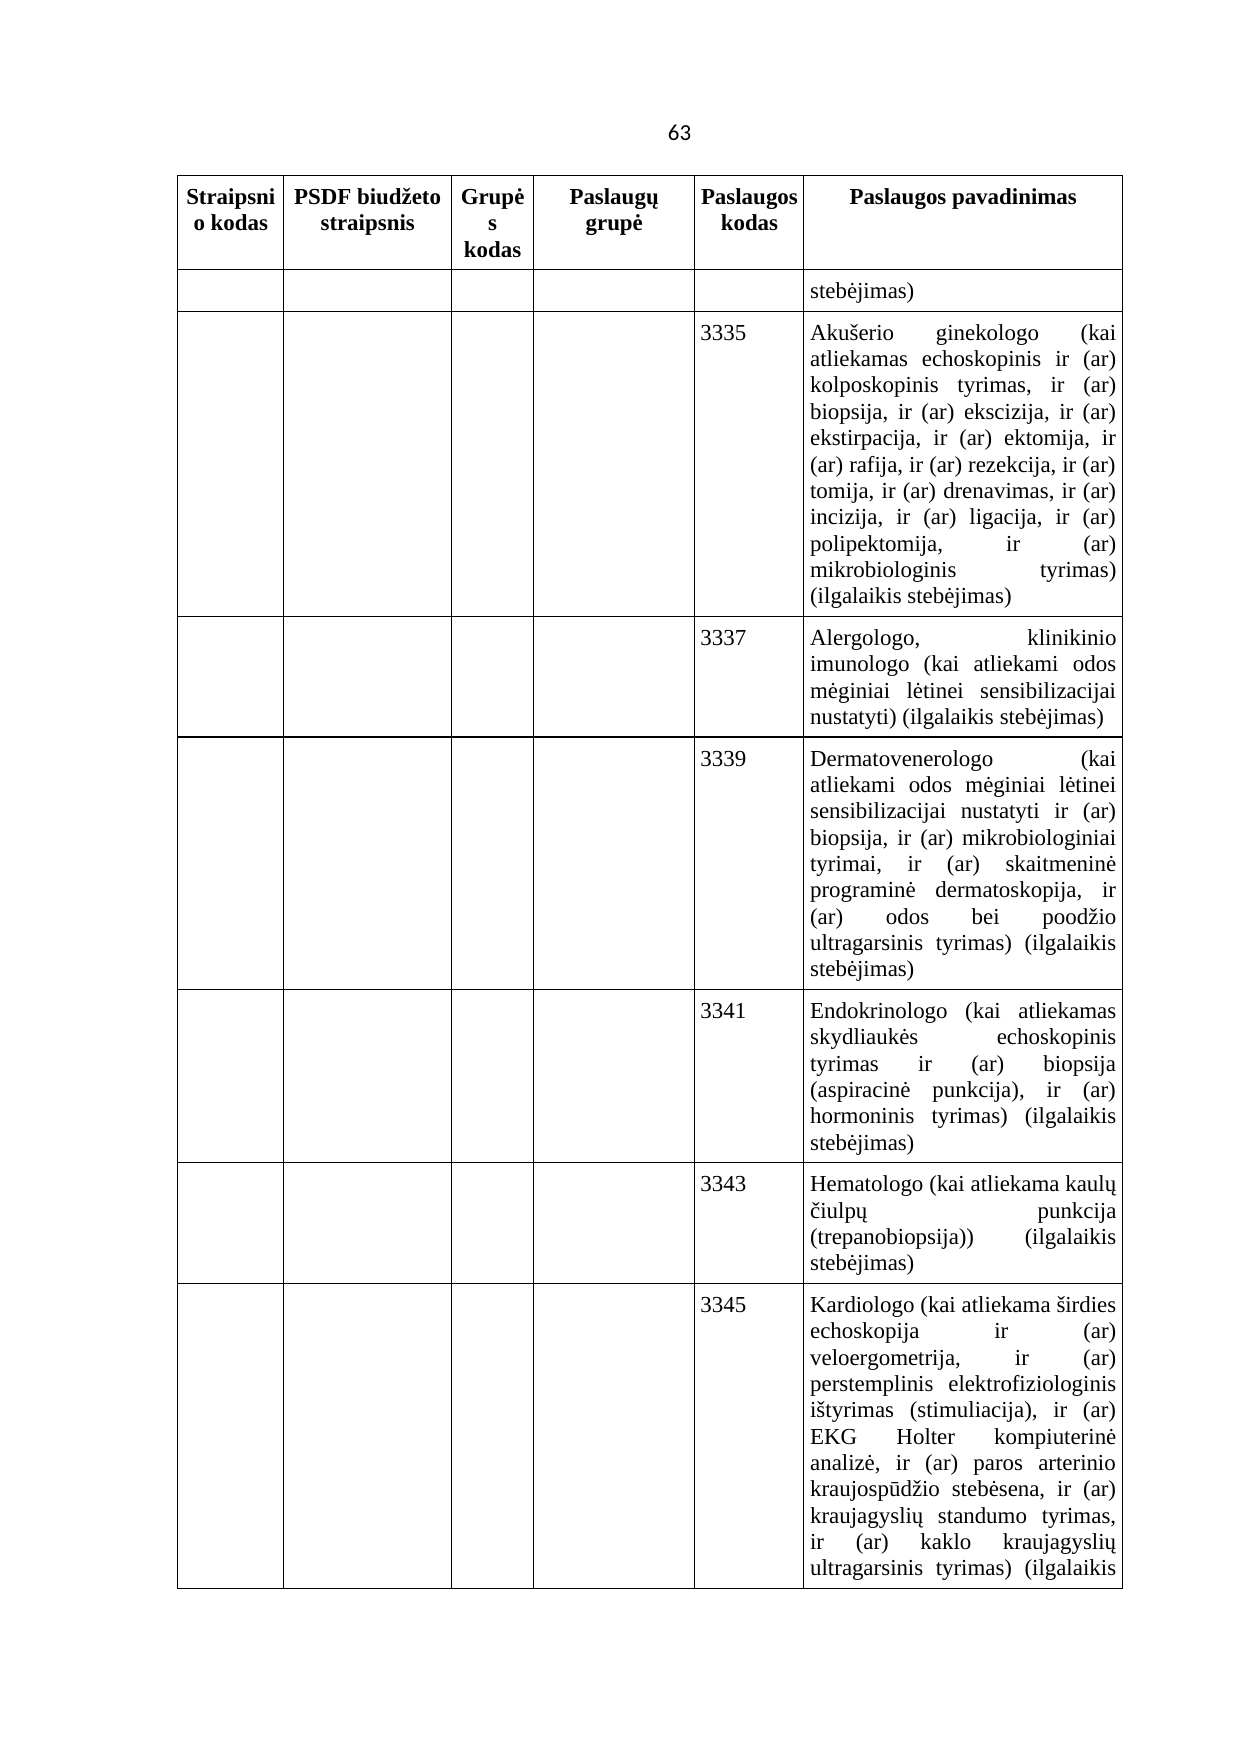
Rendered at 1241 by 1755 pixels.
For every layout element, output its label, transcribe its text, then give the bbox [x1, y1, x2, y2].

table_cell stebėjimas) [804, 270, 1122, 311]
table_cell [178, 990, 283, 1162]
table_cell [178, 738, 283, 989]
table_cell [284, 270, 451, 311]
table_cell [284, 1284, 451, 1588]
table_cell [284, 1163, 451, 1283]
table_cell Akušerio ginekologo (kai atliekamas echoskopinis ir (ar) kolposkopinis tyrimas, ir (ar) biopsija, ir (ar) ekscizija, ir (ar) ekstirpacija, ir (ar) ektomija, ir (ar) rafija, ir (ar) rezekcija, ir (ar) tomija, ir (ar) drenavimas, ir (ar) incizija, ir (ar) ligacija, ir (ar) polipektomija, ir (ar) mikrobiologinis tyrimas) (ilgalaikis stebėjimas) [804, 312, 1122, 616]
table_cell [534, 270, 694, 311]
table_cell [452, 312, 533, 616]
table_cell [534, 312, 694, 616]
table_cell Endokrinologo (kai atliekamas skydliaukės echoskopinis tyrimas ir (ar) biopsija (aspiracinė punkcija), ir (ar) hormoninis tyrimas) (ilgalaikis stebėjimas) [804, 990, 1122, 1162]
table_cell Hematologo (kai atliekama kaulų čiulpų punkcija (trepanobiopsija)) (ilgalaikis stebėjimas) [804, 1163, 1122, 1283]
table_cell [534, 1163, 694, 1283]
table_cell [178, 312, 283, 616]
table_cell [284, 990, 451, 1162]
table_header Grupės kodas [452, 176, 533, 269]
table_cell 3343 [695, 1163, 803, 1283]
table_cell [452, 617, 533, 736]
table_cell [284, 738, 451, 989]
table_cell Dermatovenerologo (kai atliekami odos mėginiai lėtinei sensibilizacijai nustatyti ir (ar) biopsija, ir (ar) mikrobiologiniai tyrimai, ir (ar) skaitmeninė programinė dermatoskopija, ir (ar) odos bei poodžio ultragarsinis tyrimas) (ilgalaikis stebėjimas) [804, 738, 1122, 989]
table_cell 3337 [695, 617, 803, 736]
table_cell 3345 [695, 1284, 803, 1588]
table_cell [178, 617, 283, 736]
table_header Paslaugos kodas [695, 176, 803, 269]
table_header Paslaugų grupė [534, 176, 694, 269]
table_header PSDF biudžeto straipsnis [284, 176, 451, 269]
table_cell [534, 1284, 694, 1588]
table_cell 3339 [695, 738, 803, 989]
table_cell [534, 738, 694, 989]
table_cell Kardiologo (kai atliekama širdies echoskopija ir (ar) veloergometrija, ir (ar) perstemplinis elektrofiziologinis ištyrimas (stimuliacija), ir (ar) EKG Holter kompiuterinė analizė, ir (ar) paros arterinio kraujospūdžio stebėsena, ir (ar) kraujagyslių standumo tyrimas, ir (ar) kaklo kraujagyslių ultragarsinis tyrimas) (ilgalaikis [804, 1284, 1122, 1588]
table_cell [452, 738, 533, 989]
table_cell Alergologo, klinikinio imunologo (kai atliekami odos mėginiai lėtinei sensibilizacijai nustatyti) (ilgalaikis stebėjimas) [804, 617, 1122, 736]
table_cell [178, 1163, 283, 1283]
table_cell [452, 990, 533, 1162]
table_cell [695, 270, 803, 311]
table_cell [284, 312, 451, 616]
table_cell [534, 617, 694, 736]
table_cell [534, 990, 694, 1162]
table_cell 3341 [695, 990, 803, 1162]
table_cell [284, 617, 451, 736]
table_cell [178, 1284, 283, 1588]
table_cell 3335 [695, 312, 803, 616]
table_cell [178, 270, 283, 311]
table_cell [452, 1284, 533, 1588]
table_cell [452, 1163, 533, 1283]
table_header Paslaugos pavadinimas [804, 176, 1122, 269]
table_cell [452, 270, 533, 311]
table_header Straipsnio kodas [178, 176, 283, 269]
